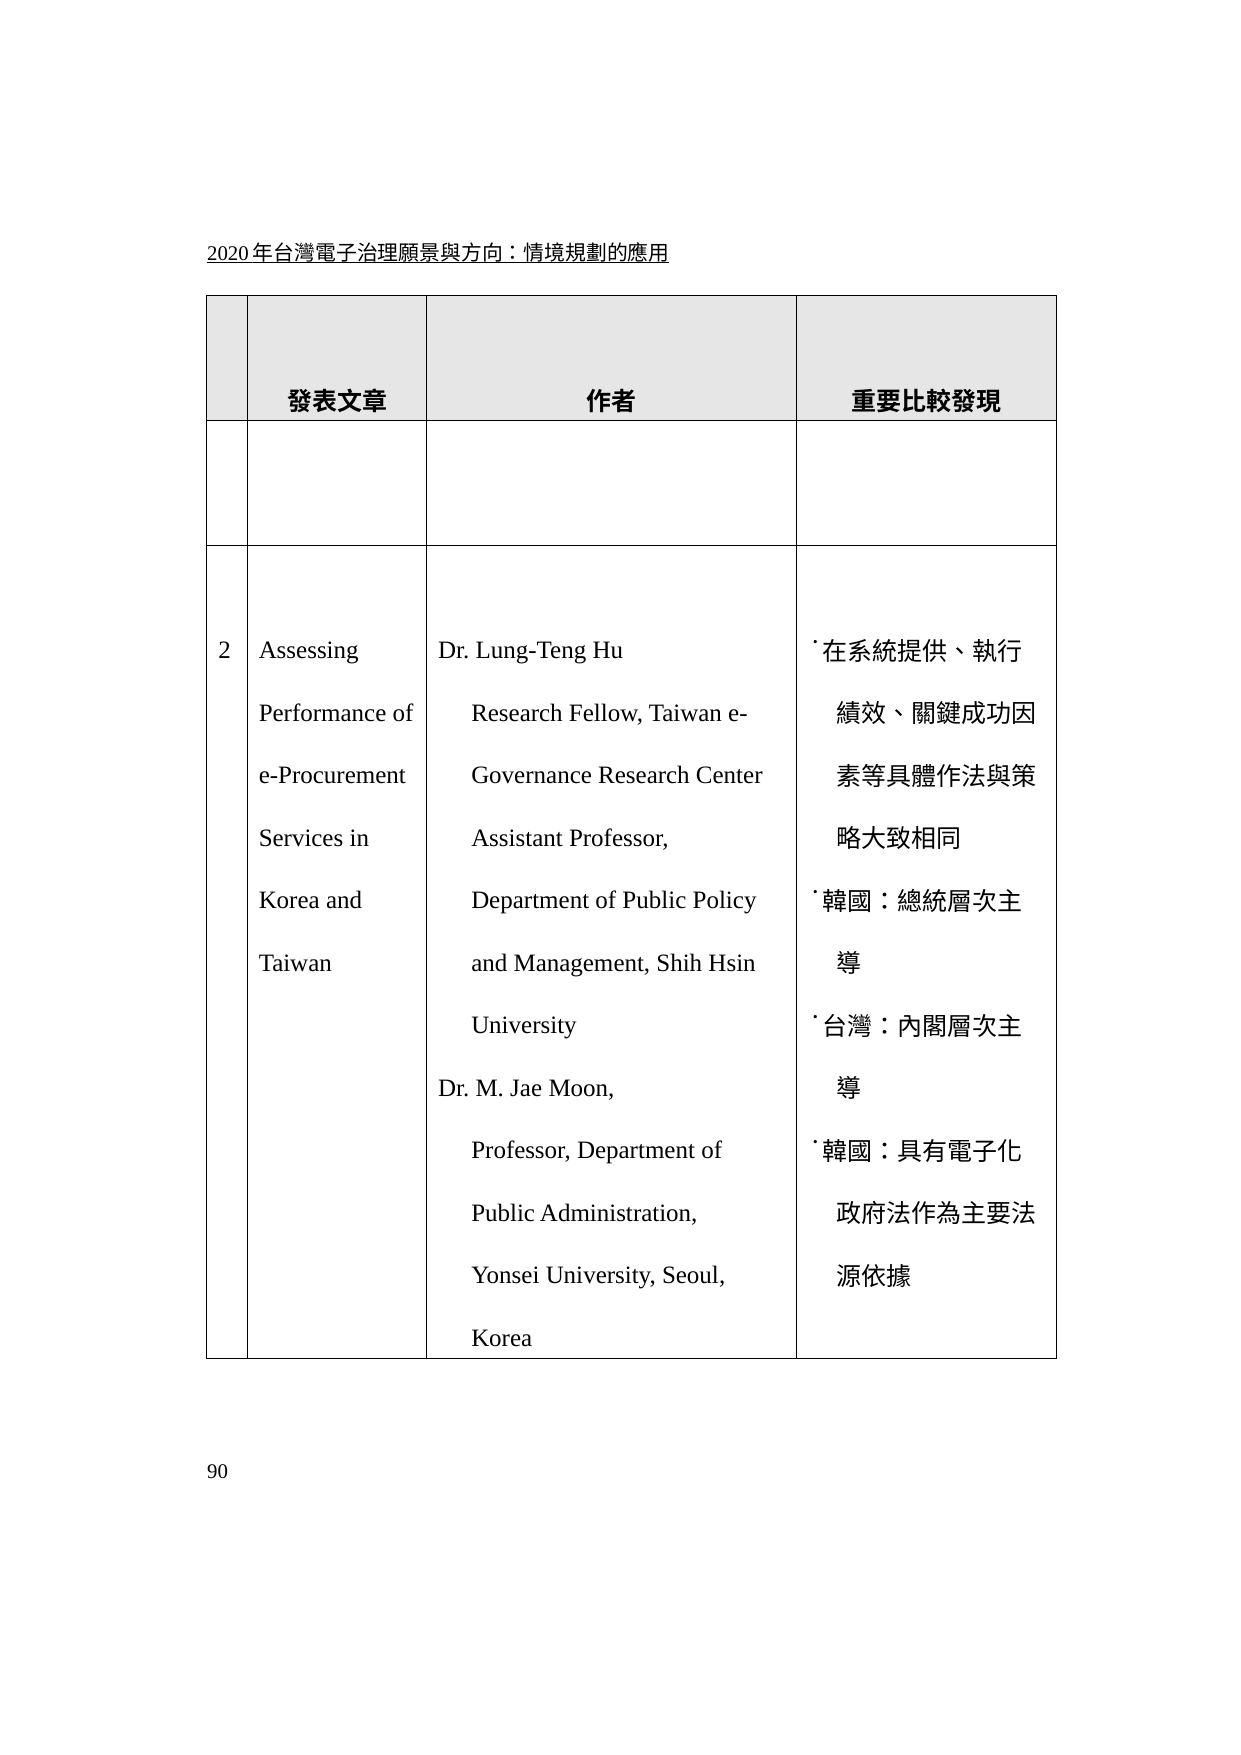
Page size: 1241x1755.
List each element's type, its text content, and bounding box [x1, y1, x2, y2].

table_cell [427, 421, 796, 545]
table_cell ˙在系統提供、執行績效、關鍵成功因素等具體作法與策略大致相同 ˙韓國：總統層次主導 ˙台灣：內閣層次主導 ˙韓國：具有電子化政府法作為主要法源依據 [797, 546, 1056, 1358]
table_cell [797, 421, 1056, 545]
table_header 發表文章 [248, 296, 426, 420]
table_cell Assessing Performance of e-Procurement Services in Korea and Taiwan [248, 546, 426, 1358]
table_cell Dr. Lung-Teng Hu Research Fellow, Taiwan e-Governance Research Center Assistant Professor, Department of Public Policy and Management, Shih Hsin University Dr. M. Jae Moon, Professor, Department of Public Administration, Yonsei University, Seoul, Korea [427, 546, 796, 1358]
table_header [207, 296, 247, 420]
table_header 作者 [427, 296, 796, 420]
table_cell [248, 421, 426, 545]
table_header 重要比較發現 [797, 296, 1056, 420]
table_cell [207, 421, 247, 545]
table_cell 2 [207, 546, 247, 1358]
